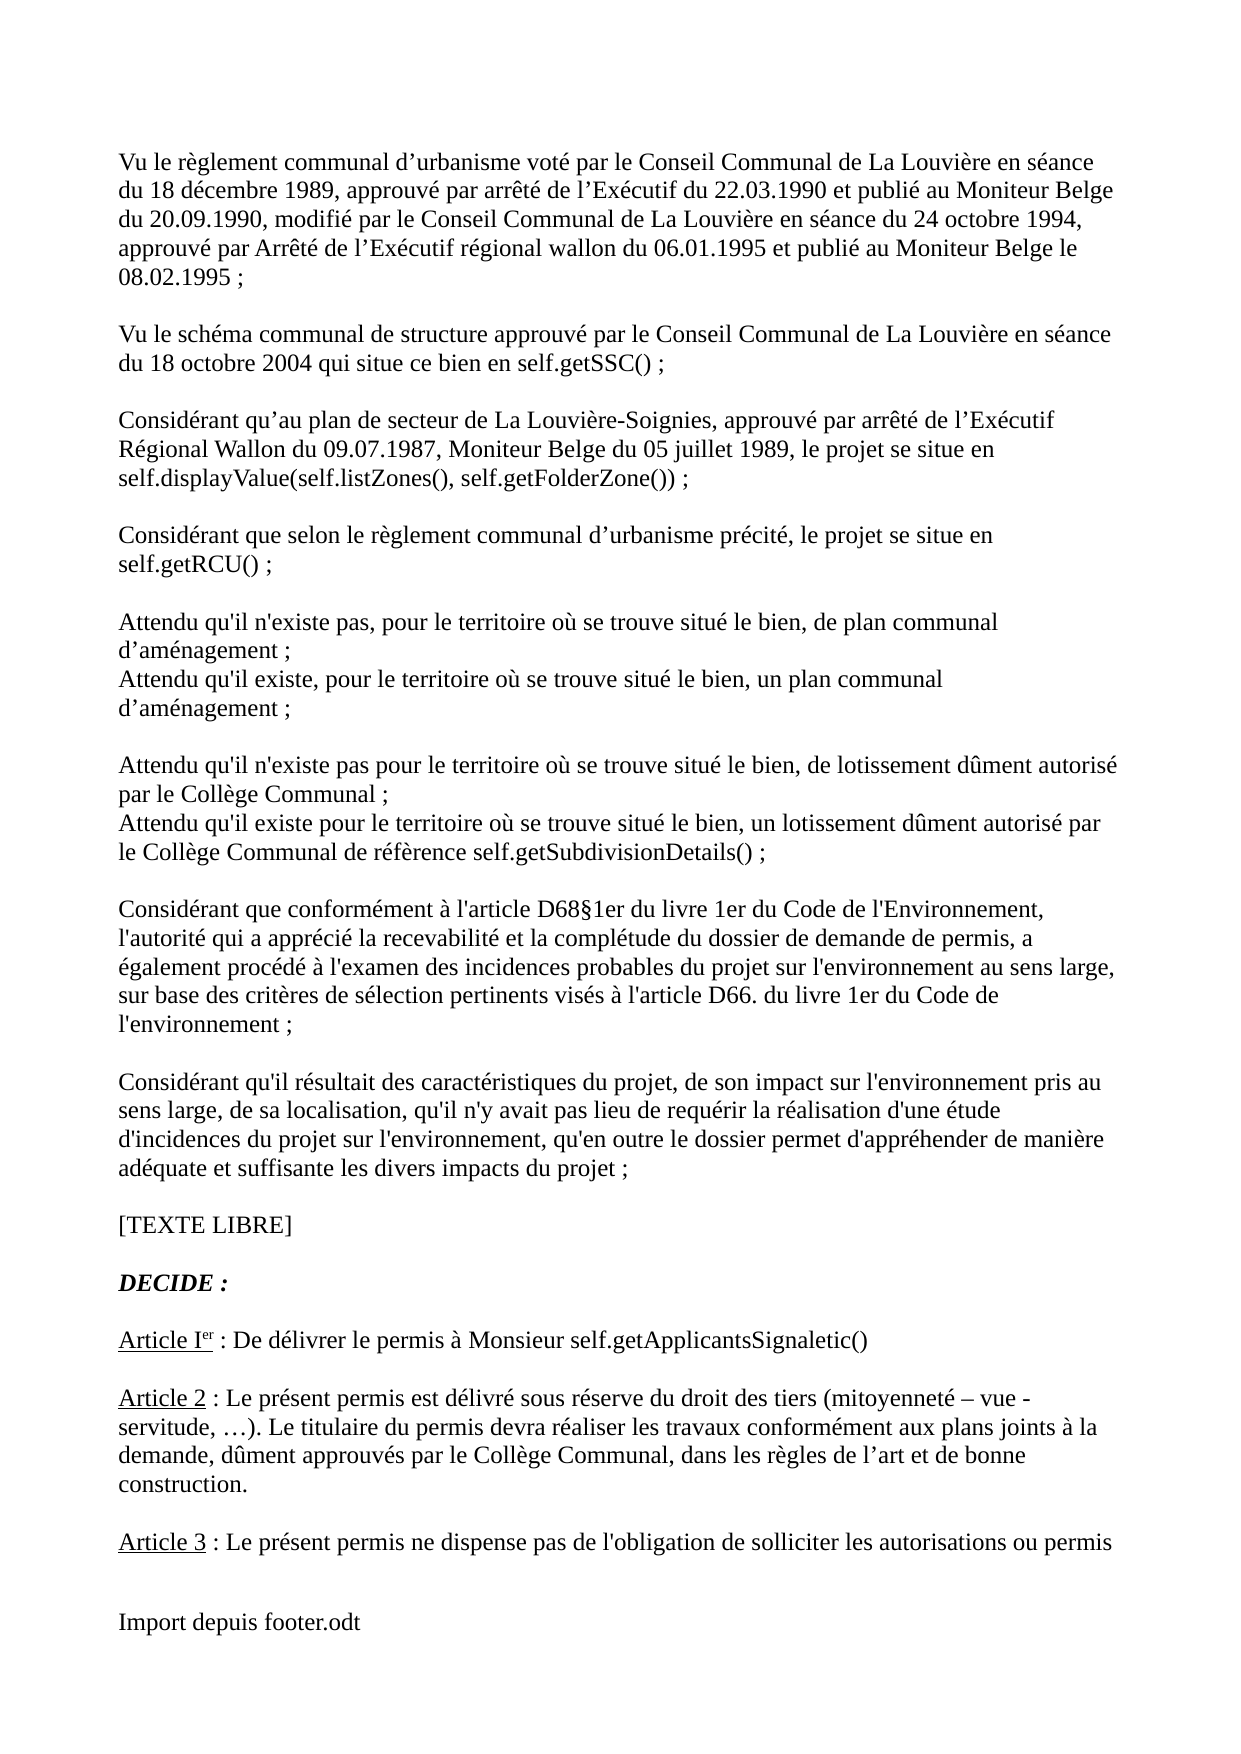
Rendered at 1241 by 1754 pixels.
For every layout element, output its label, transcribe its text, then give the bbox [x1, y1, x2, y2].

text DECIDE : [118, 1268, 1122, 1297]
text Considérant que conformément à l'article D68§1er du livre 1er du Code de l'Environnement, l'autorité qui a apprécié la recevabilité et la complétude du dossier de demande de permis, a également procédé à l'examen des incidences probables du projet sur l'environnement au sens large, sur base des critères de sélection pertinents visés à l'article D66. du livre 1er du Code de l'environnement ; [118, 894, 1122, 1038]
text Article Ier : De délivrer le permis à Monsieur self.getApplicantsSignaletic() [118, 1326, 1122, 1354]
text Vu le schéma communal de structure approuvé par le Conseil Communal de La Louvière en séance du 18 octobre 2004 qui situe ce bien en self.getSSC() ; [118, 319, 1122, 377]
text Attendu qu'il n'existe pas pour le territoire où se trouve situé le bien, de lotissement dûment autorisé par le Collège Communal ; [118, 751, 1122, 808]
text Article 2 : Le présent permis est délivré sous réserve du droit des tiers (mitoyenneté – vue - servitude, …). Le titulaire du permis devra réaliser les travaux conformément aux plans joints à la demande, dûment approuvés par le Collège Communal, dans les règles de l’art et de bonne construction. [118, 1383, 1122, 1498]
text Considérant qu’au plan de secteur de La Louvière-Soignies, approuvé par arrêté de l’Exécutif Régional Wallon du 09.07.1987, Moniteur Belge du 05 juillet 1989, le projet se situe en [118, 406, 1122, 463]
text Article 3 : Le présent permis ne dispense pas de l'obligation de solliciter les autorisations ou permis [118, 1527, 1122, 1556]
text Considérant que selon le règlement communal d’urbanisme précité, le projet se situe en self.getRCU() ; [118, 521, 1122, 578]
text self.displayValue(self.listZones(), self.getFolderZone()) ; [118, 463, 1122, 492]
text Considérant qu'il résultait des caractéristiques du projet, de son impact sur l'environnement pris au sens large, de sa localisation, qu'il n'y avait pas lieu de requérir la réalisation d'une étude d'incidences du projet sur l'environnement, qu'en outre le dossier permet d'appréhender de manière adéquate et suffisante les divers impacts du projet ; [118, 1067, 1122, 1182]
text Attendu qu'il n'existe pas, pour le territoire où se trouve situé le bien, de plan communal d’aménagement ; [118, 607, 1122, 664]
text Attendu qu'il existe pour le territoire où se trouve situé le bien, un lotissement dûment autorisé par le Collège Communal de réfèrence self.getSubdivisionDetails() ; [118, 808, 1122, 866]
text Attendu qu'il existe, pour le territoire où se trouve situé le bien, un plan communal d’aménagement ; [118, 664, 1122, 722]
text Vu le règlement communal d’urbanisme voté par le Conseil Communal de La Louvière en séance du 18 décembre 1989, approuvé par arrêté de l’Exécutif du 22.03.1990 et publié au Moniteur Belge du 20.09.1990, modifié par le Conseil Communal de La Louvière en séance du 24 octobre 1994, approuvé par Arrêté de l’Exécutif régional wallon du 06.01.1995 et publié au Moniteur Belge le 08.02.1995 ; [118, 147, 1122, 291]
text [TEXTE LIBRE] [118, 1211, 1122, 1239]
